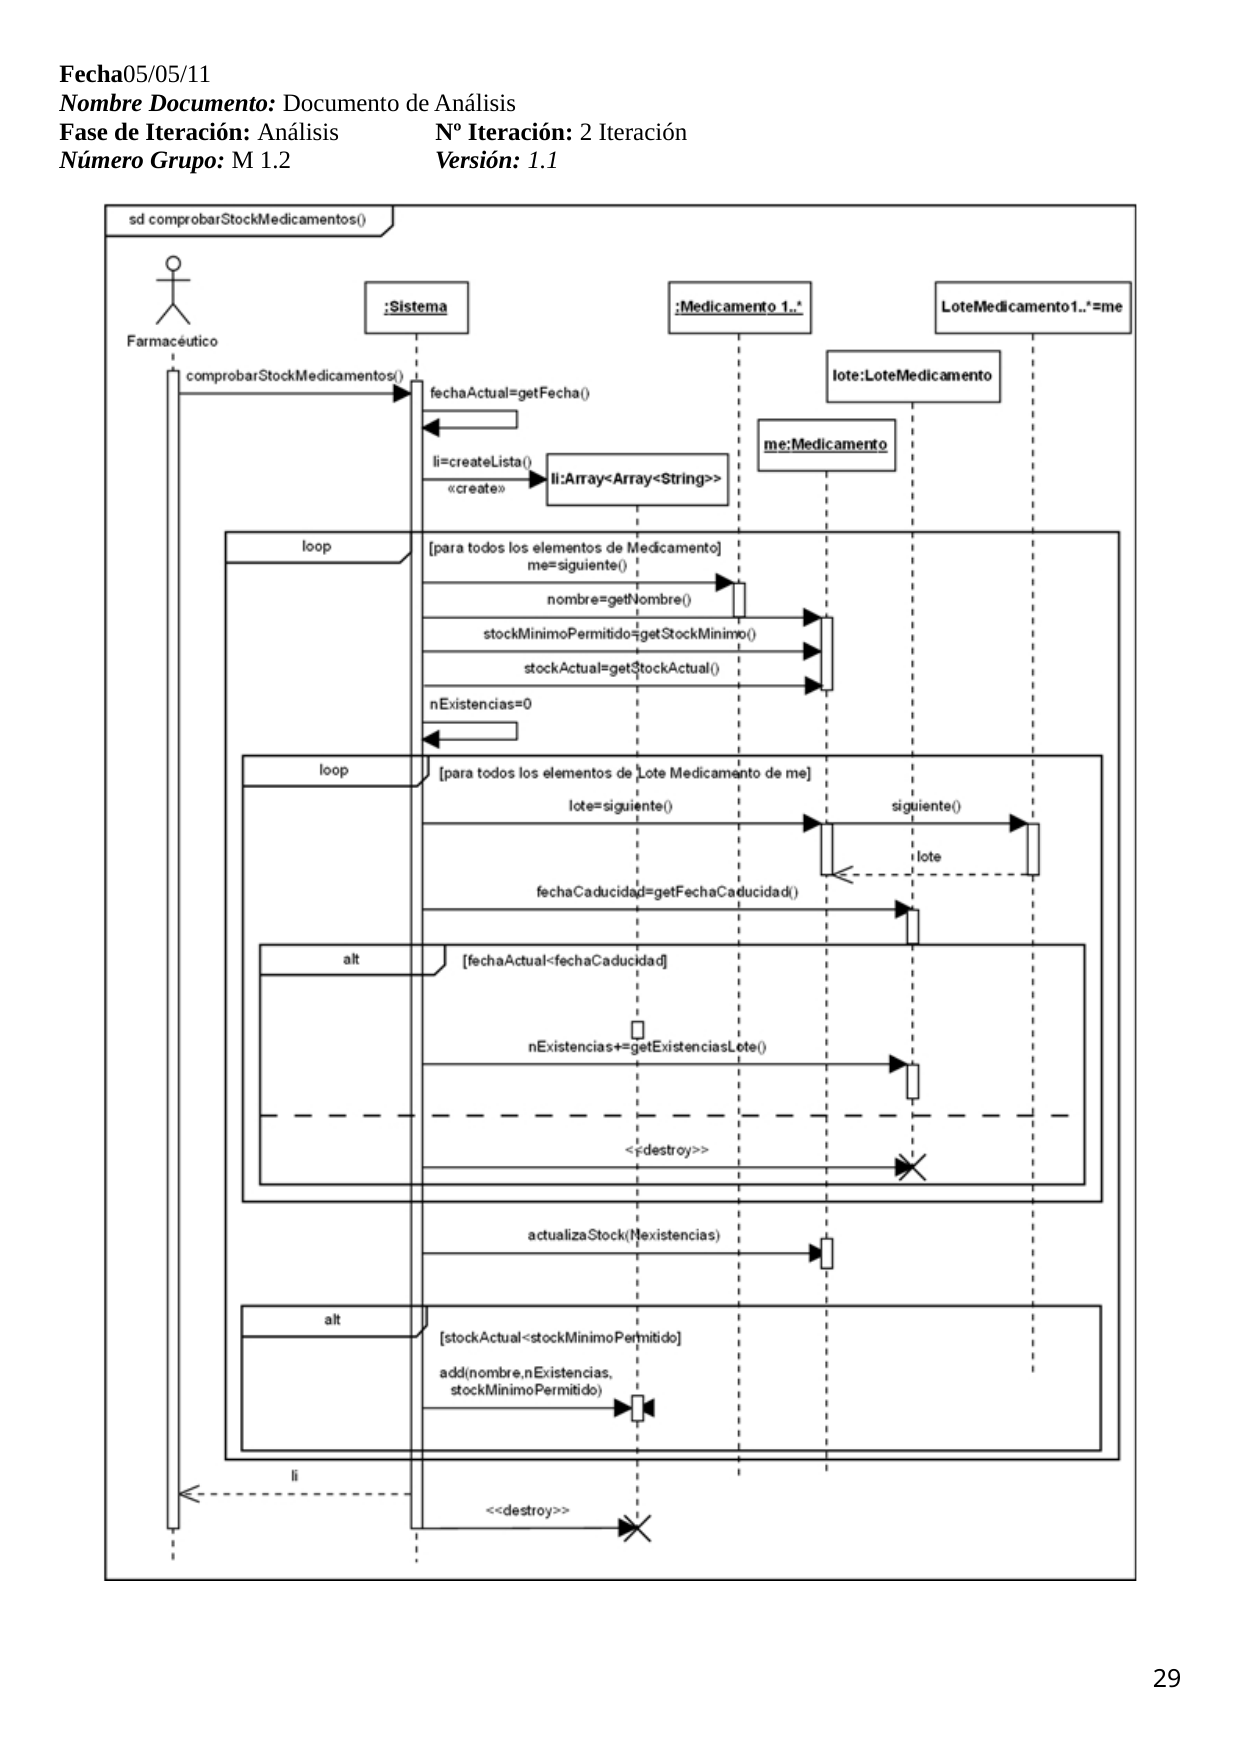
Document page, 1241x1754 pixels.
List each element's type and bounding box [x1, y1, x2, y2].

picture [103, 203, 1137, 1581]
